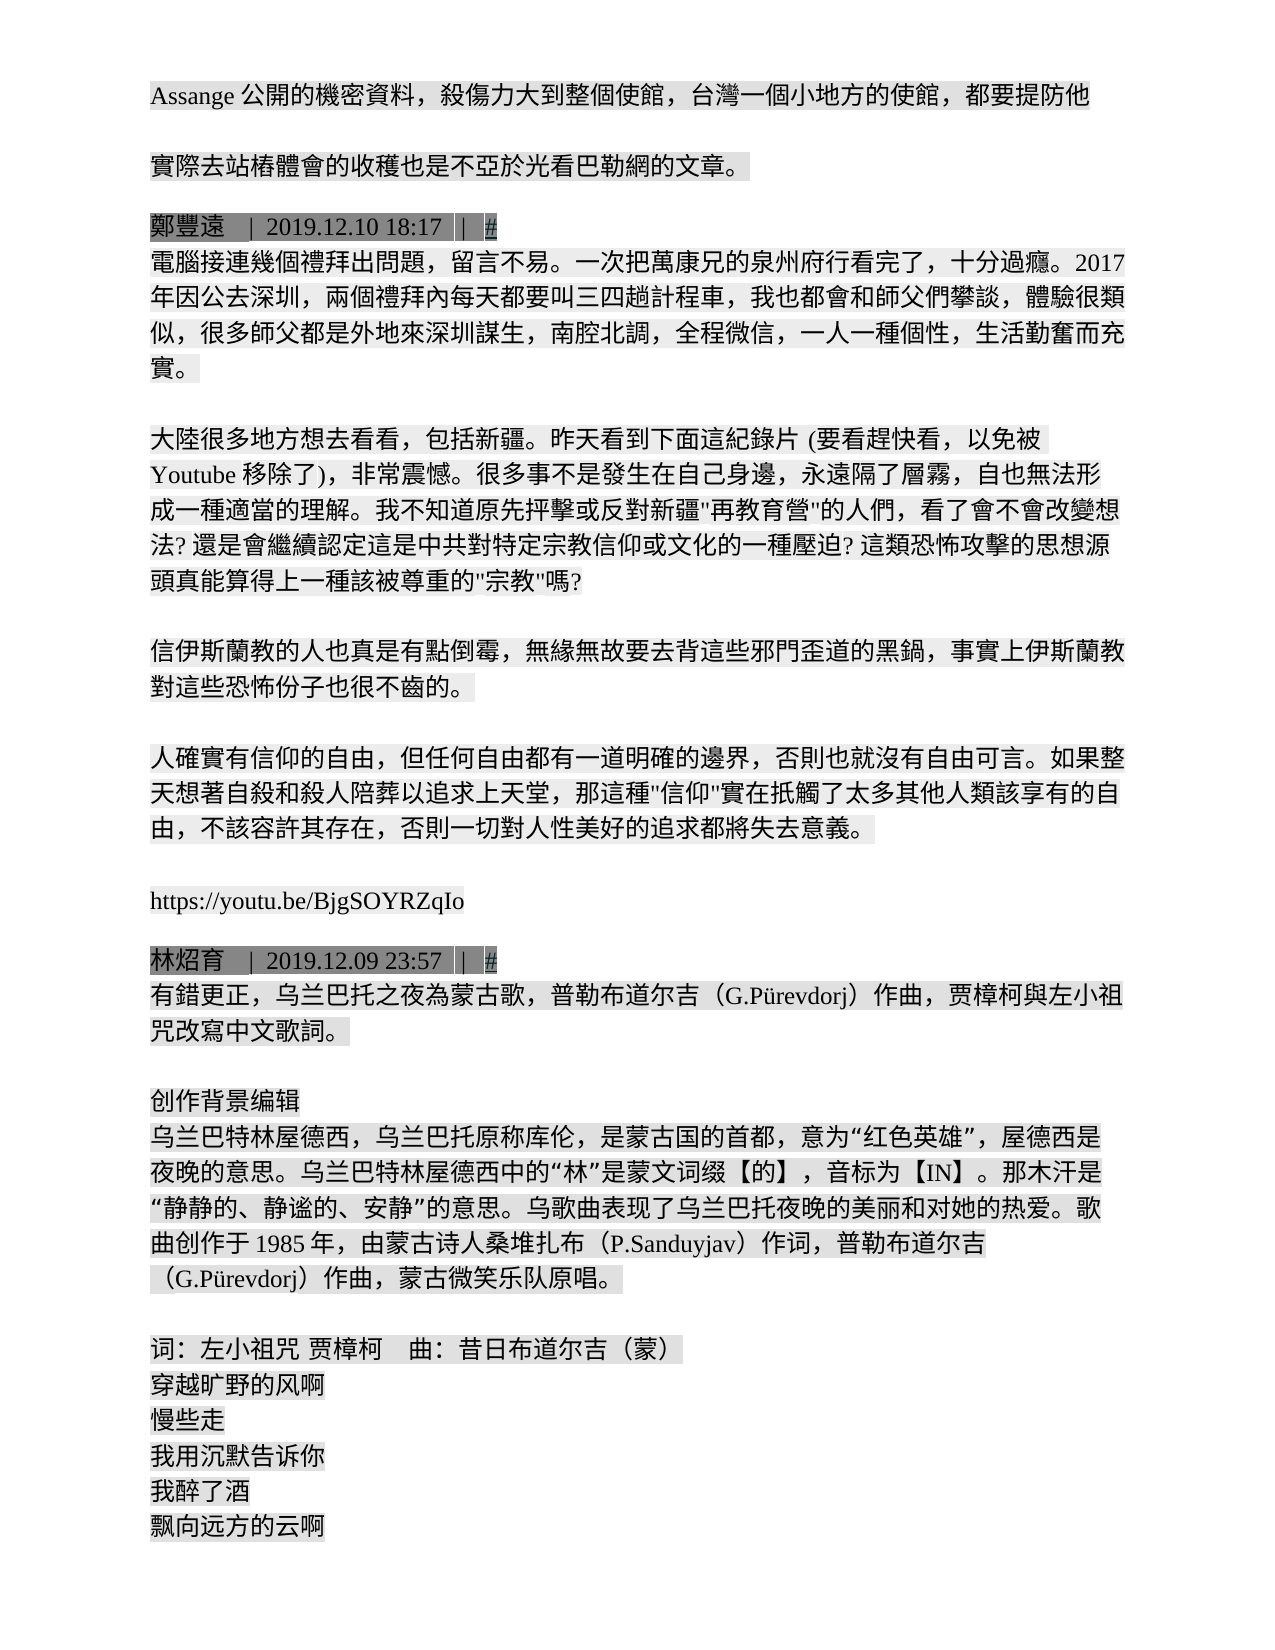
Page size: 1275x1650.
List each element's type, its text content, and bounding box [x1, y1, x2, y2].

text Assange公開的機密資料，殺傷力大到整個使館，台灣一個小地方的使館，都要提防他 實際去站樁體會的收穫也是不亞於光看巴勒網的文章。 [150, 75, 1125, 181]
text 林炤育 | 2019.12.09 23:57 | # [150, 939, 1125, 975]
text 有錯更正，乌兰巴托之夜為蒙古歌，普勒布道尔吉（G.Pürevdorj）作曲，贾樟柯與左小祖咒改寫中文歌詞。 创作背景编辑 乌兰巴特林屋德西，乌兰巴托原称库伦，是蒙古国的首都，意为“红色英雄”，屋德西是夜晚的意思。乌兰巴特林屋德西中的“林”是蒙文词缀【的】，音标为【IN】。那木汗是“静静的、静谧的、安静”的意思。乌歌曲表现了乌兰巴托夜晚的美丽和对她的热爱。歌曲创作于1985年，由蒙古诗人桑堆扎布（P.Sanduyjav）作词，普勒布道尔吉（G.Pürevdorj）作曲，蒙古微笑乐队原唱。 词：左小祖咒 贾樟柯 曲：昔日布道尔吉（蒙） 穿越旷野的风啊 慢些走 我用沉默告诉你 我醉了酒 飘向远方的云啊 [150, 975, 1125, 1542]
text 電腦接連幾個禮拜出問題，留言不易。一次把萬康兄的泉州府行看完了，十分過癮。2017 年因公去深圳，兩個禮拜內每天都要叫三四趟計程車，我也都會和師父們攀談，體驗很類似，很多師父都是外地來深圳謀生，南腔北調，全程微信，一人一種個性，生活勤奮而充實。 大陸很多地方想去看看，包括新疆。昨天看到下面這紀錄片 (要看趕快看，以免被 Youtube 移除了)，非常震憾。很多事不是發生在自己身邊，永遠隔了層霧，自也無法形成一種適當的理解。我不知道原先抨擊或反對新疆"再教育營"的人們，看了會不會改變想法? 還是會繼續認定這是中共對特定宗教信仰或文化的一種壓迫? 這類恐怖攻擊的思想源頭真能算得上一種該被尊重的"宗教"嗎? 信伊斯蘭教的人也真是有點倒霉，無緣無故要去背這些邪門歪道的黑鍋，事實上伊斯蘭教對這些恐怖份子也很不齒的。 人確實有信仰的自由，但任何自由都有一道明確的邊界，否則也就沒有自由可言。如果整天想著自殺和殺人陪葬以追求上天堂，那這種"信仰"實在扺觸了太多其他人類該享有的自由，不該容許其存在，否則一切對人性美好的追求都將失去意義。 https://youtu.be/BjgSOYRZqIo [150, 242, 1125, 914]
text 鄭豐遠 | 2019.12.10 18:17 | # [150, 206, 1125, 242]
